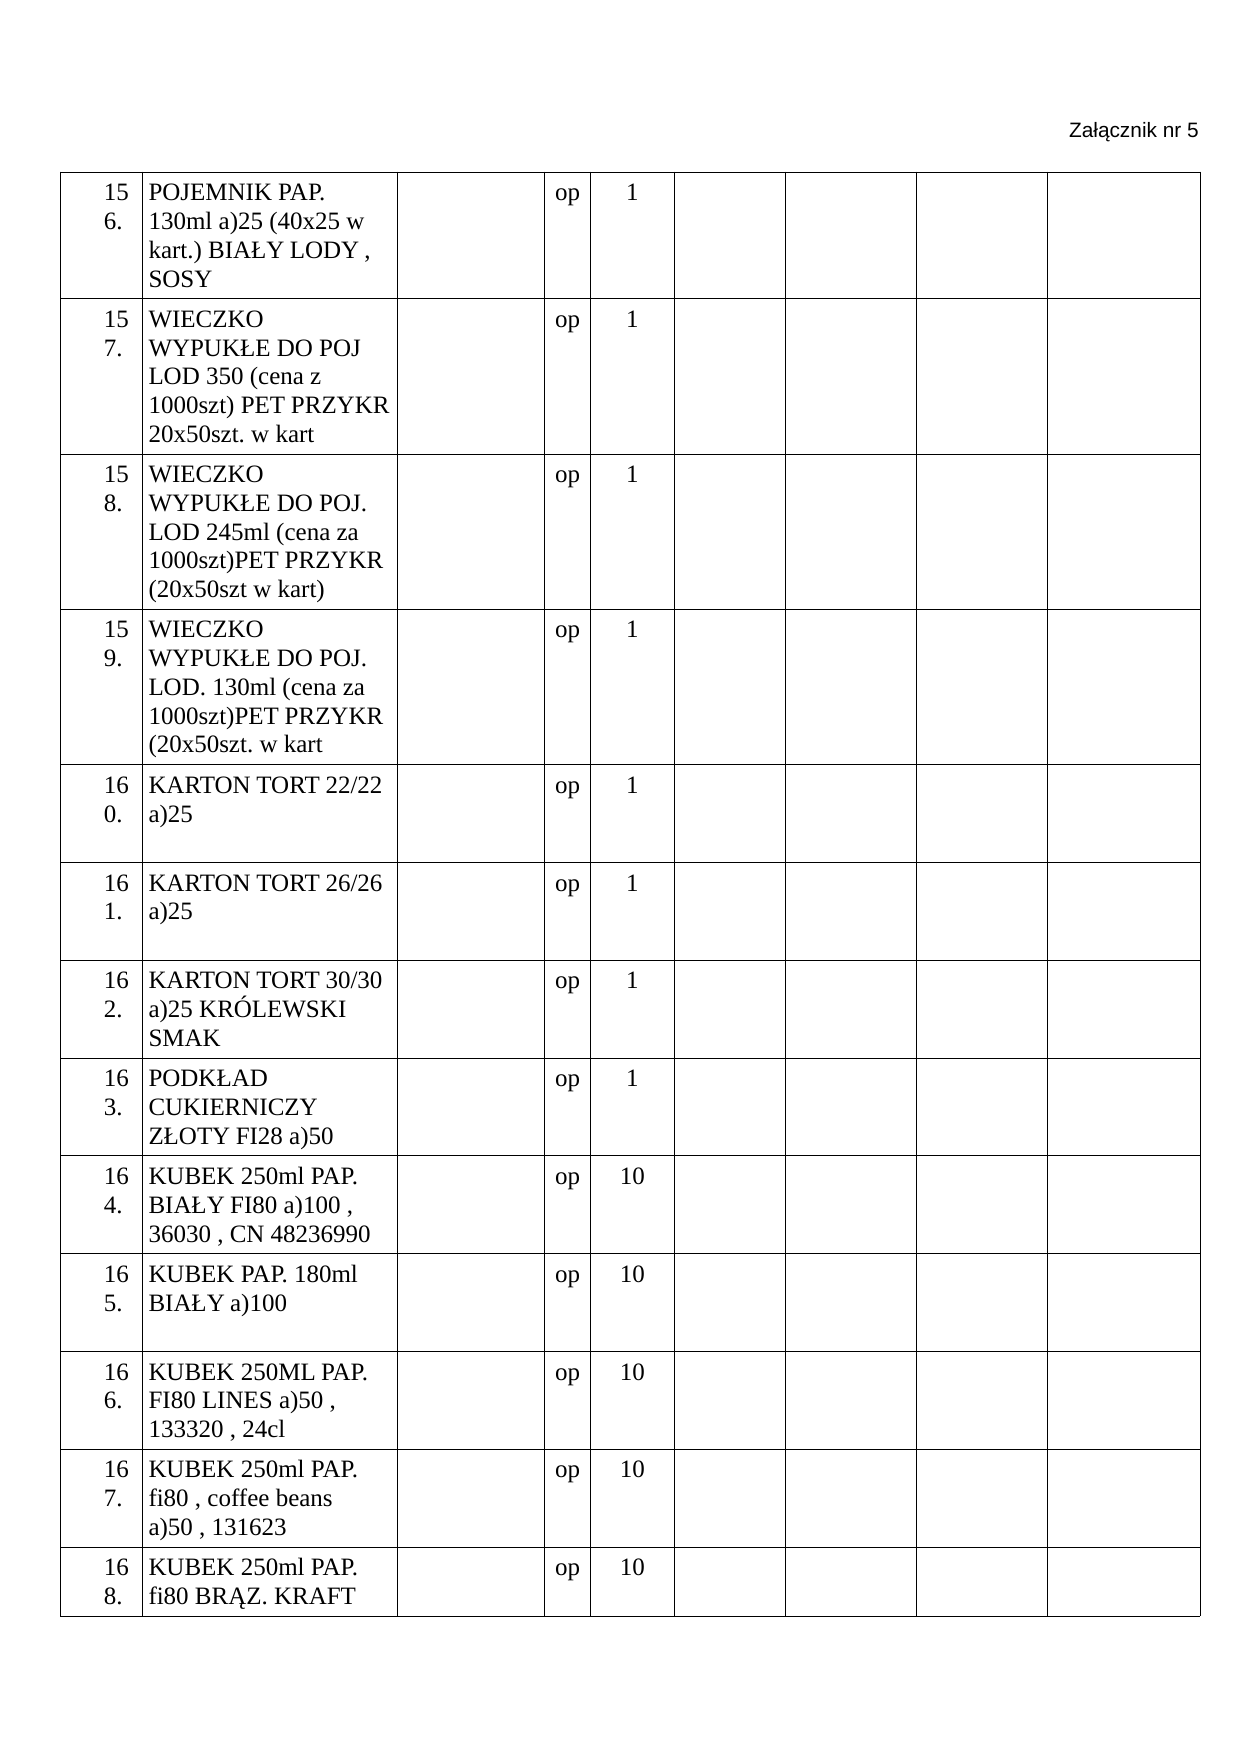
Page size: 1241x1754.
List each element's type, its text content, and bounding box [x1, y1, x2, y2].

table_cell [786, 610, 916, 764]
table_cell [786, 961, 916, 1057]
table_cell [61, 299, 142, 453]
table_cell op [545, 1254, 590, 1351]
table_cell [917, 1450, 1047, 1547]
table_cell [1048, 765, 1200, 862]
table_cell [1048, 299, 1200, 453]
table_cell [786, 1156, 916, 1253]
table_cell [917, 173, 1047, 298]
table_cell [1048, 863, 1200, 960]
table_cell 1 [591, 455, 674, 609]
table_cell [675, 961, 785, 1057]
table_cell [398, 863, 544, 960]
table_cell KARTON TORT 26/26 a)25 [143, 863, 397, 960]
table_cell [675, 1352, 785, 1449]
table_cell 10 [591, 1450, 674, 1547]
table_cell [1048, 1156, 1200, 1253]
table_cell [917, 1548, 1047, 1616]
table_cell [675, 1450, 785, 1547]
table_cell [675, 1156, 785, 1253]
table_cell [786, 455, 916, 609]
table_cell [398, 1450, 544, 1547]
table_cell [398, 765, 544, 862]
table_cell [1048, 1450, 1200, 1547]
table_cell [917, 610, 1047, 764]
table_cell [398, 961, 544, 1057]
table_cell PODKŁAD CUKIERNICZY ZŁOTY FI28 a)50 [143, 1059, 397, 1155]
table_cell KUBEK 250ml PAP. fi80 BRĄZ. KRAFT [143, 1548, 397, 1616]
table_cell [786, 863, 916, 960]
table_cell op [545, 1156, 590, 1253]
table_cell [61, 455, 142, 609]
table_cell [675, 1059, 785, 1155]
table_cell [398, 1059, 544, 1155]
table_cell [398, 1254, 544, 1351]
table_cell [1048, 1548, 1200, 1616]
table_cell [786, 765, 916, 862]
table_cell op [545, 299, 590, 453]
table_cell 1 [591, 765, 674, 862]
table_cell [61, 173, 142, 298]
table_cell [917, 455, 1047, 609]
table_cell [917, 765, 1047, 862]
table_cell 10 [591, 1352, 674, 1449]
table_cell [1048, 455, 1200, 609]
table_cell WIECZKO WYPUKŁE DO POJ. LOD. 130ml (cena za 1000szt)PET PRZYKR (20x50szt. w kart [143, 610, 397, 764]
table_cell [675, 1254, 785, 1351]
table_cell [61, 1450, 142, 1547]
table_cell [1048, 961, 1200, 1057]
table_cell [675, 863, 785, 960]
table_cell [917, 1059, 1047, 1155]
table_cell op [545, 173, 590, 298]
table_cell 10 [591, 1156, 674, 1253]
table_cell 1 [591, 863, 674, 960]
table_cell [786, 299, 916, 453]
table_cell [398, 1548, 544, 1616]
table_cell [398, 299, 544, 453]
table_cell 10 [591, 1254, 674, 1351]
table_cell op [545, 863, 590, 960]
table_cell [61, 1352, 142, 1449]
table_cell [786, 1059, 916, 1155]
table_cell [675, 1548, 785, 1616]
table_cell [917, 1156, 1047, 1253]
table_cell op [545, 1059, 590, 1155]
table_cell [61, 1156, 142, 1253]
table_cell KUBEK 250ml PAP. BIAŁY FI80 a)100 , 36030 , CN 48236990 [143, 1156, 397, 1253]
table_cell op [545, 1352, 590, 1449]
table_cell [786, 1352, 916, 1449]
table_cell [917, 1352, 1047, 1449]
table_cell [61, 961, 142, 1057]
table_cell WIECZKO WYPUKŁE DO POJ. LOD 245ml (cena za 1000szt)PET PRZYKR (20x50szt w kart) [143, 455, 397, 609]
table_cell KUBEK 250ml PAP. fi80 , coffee beans a)50 , 131623 [143, 1450, 397, 1547]
table_cell [398, 610, 544, 764]
table_cell 1 [591, 299, 674, 453]
table_cell [917, 961, 1047, 1057]
table_cell [61, 1254, 142, 1351]
table_cell POJEMNIK PAP. 130ml a)25 (40x25 w kart.) BIAŁY LODY , SOSY [143, 173, 397, 298]
table_cell [786, 1548, 916, 1616]
table_cell [61, 765, 142, 862]
table_cell [398, 173, 544, 298]
table_cell 1 [591, 610, 674, 764]
table_cell KARTON TORT 22/22 a)25 [143, 765, 397, 862]
table_cell [675, 173, 785, 298]
table_cell 10 [591, 1548, 674, 1616]
table_cell op [545, 455, 590, 609]
table_cell [786, 173, 916, 298]
table_cell WIECZKO WYPUKŁE DO POJ LOD 350 (cena z 1000szt) PET PRZYKR 20x50szt. w kart [143, 299, 397, 453]
table_cell [917, 863, 1047, 960]
table_cell KARTON TORT 30/30 a)25 KRÓLEWSKI SMAK [143, 961, 397, 1057]
table_cell [1048, 1254, 1200, 1351]
table_cell [1048, 1352, 1200, 1449]
table_cell [61, 1059, 142, 1155]
table_cell [675, 455, 785, 609]
table_cell op [545, 1450, 590, 1547]
table_cell KUBEK PAP. 180ml BIAŁY a)100 [143, 1254, 397, 1351]
table_cell [1048, 610, 1200, 764]
table_cell [786, 1254, 916, 1351]
table_cell [61, 863, 142, 960]
table_cell [675, 610, 785, 764]
table_cell [398, 1156, 544, 1253]
table_cell 1 [591, 1059, 674, 1155]
table_cell [786, 1450, 916, 1547]
table_cell [1048, 173, 1200, 298]
table_cell [675, 765, 785, 862]
table_cell 1 [591, 173, 674, 298]
table_cell [917, 1254, 1047, 1351]
table_cell op [545, 961, 590, 1057]
table_cell op [545, 610, 590, 764]
table_cell KUBEK 250ML PAP. FI80 LINES a)50 , 133320 , 24cl [143, 1352, 397, 1449]
table_cell 1 [591, 961, 674, 1057]
table_cell [61, 1548, 142, 1616]
table_cell [61, 610, 142, 764]
table_cell [917, 299, 1047, 453]
table_cell [1048, 1059, 1200, 1155]
table_cell op [545, 765, 590, 862]
table_cell [675, 299, 785, 453]
table_cell op [545, 1548, 590, 1616]
table_cell [398, 1352, 544, 1449]
table_cell [398, 455, 544, 609]
